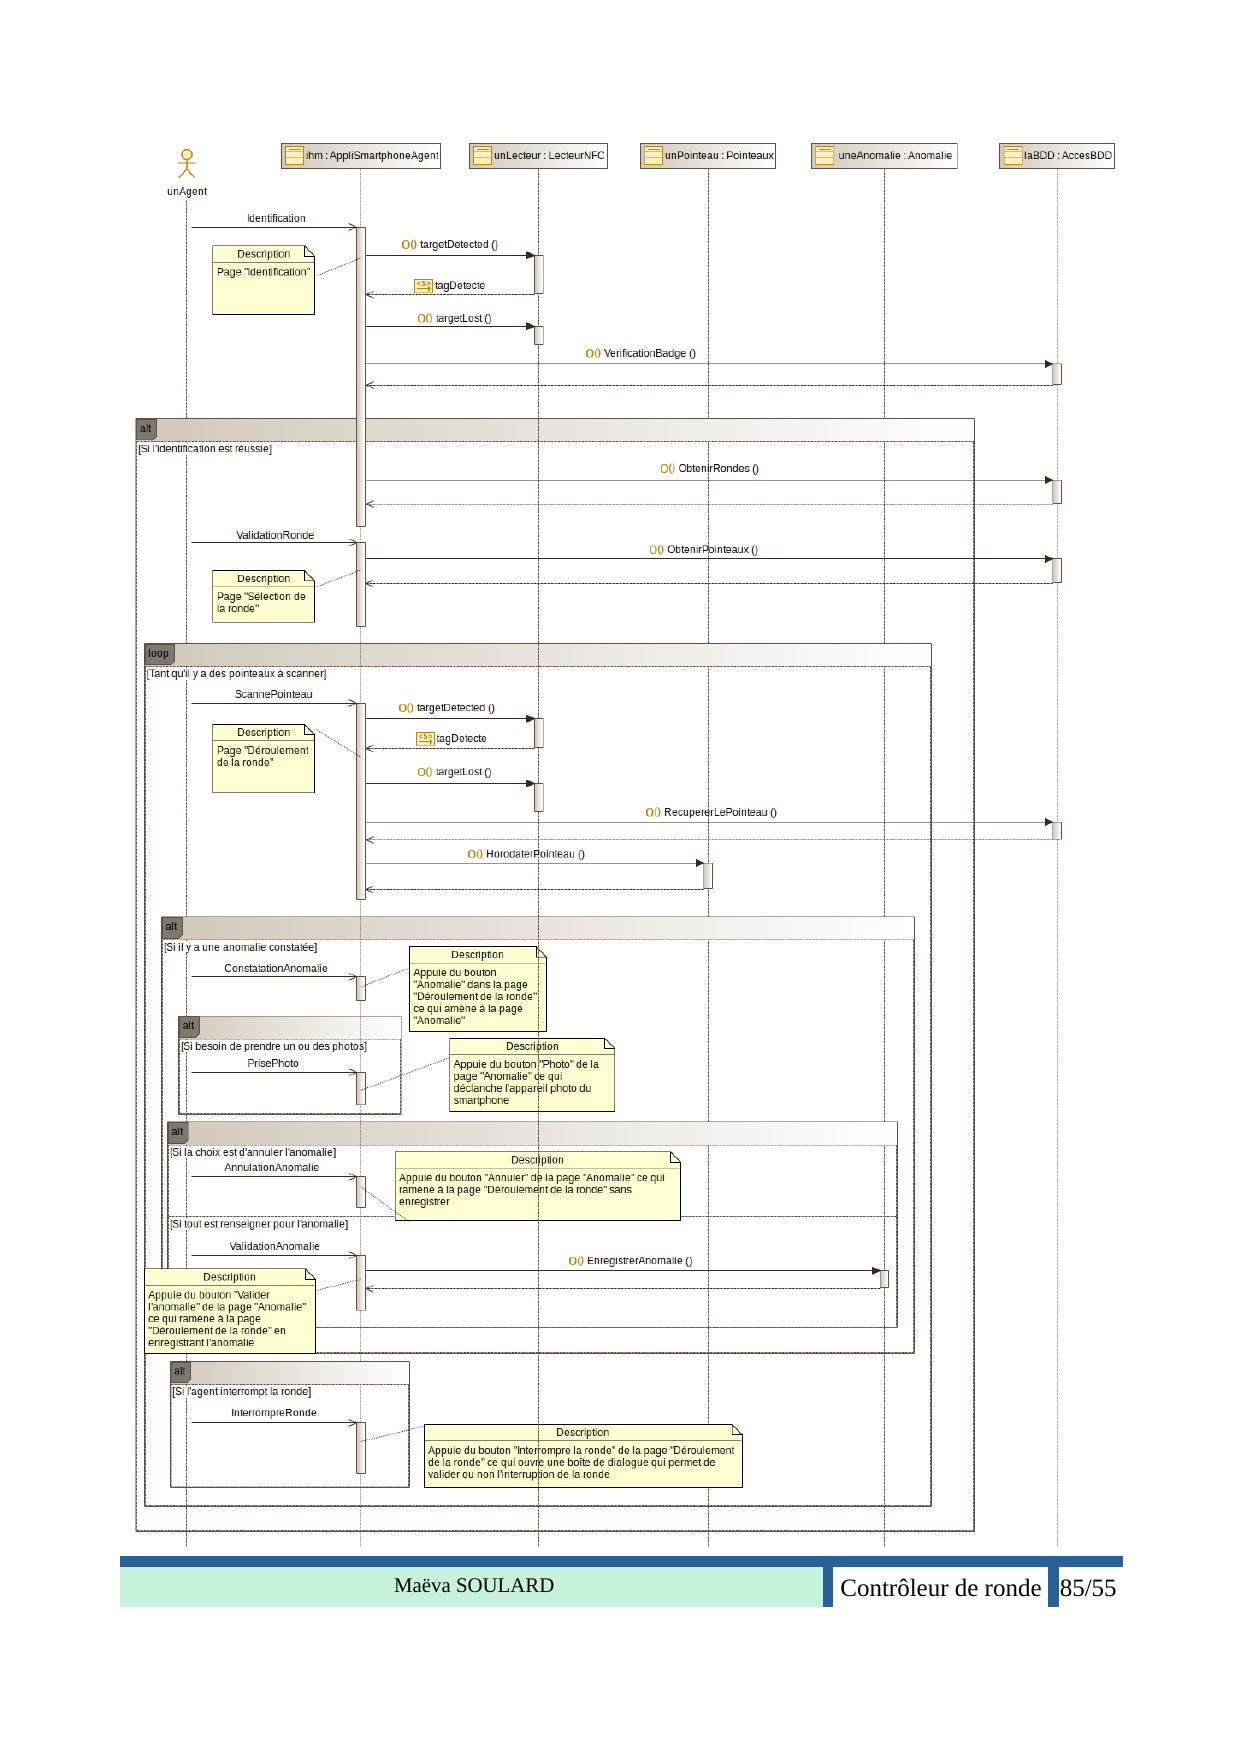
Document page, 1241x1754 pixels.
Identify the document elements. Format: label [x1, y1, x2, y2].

picture [118, 134, 1123, 1547]
